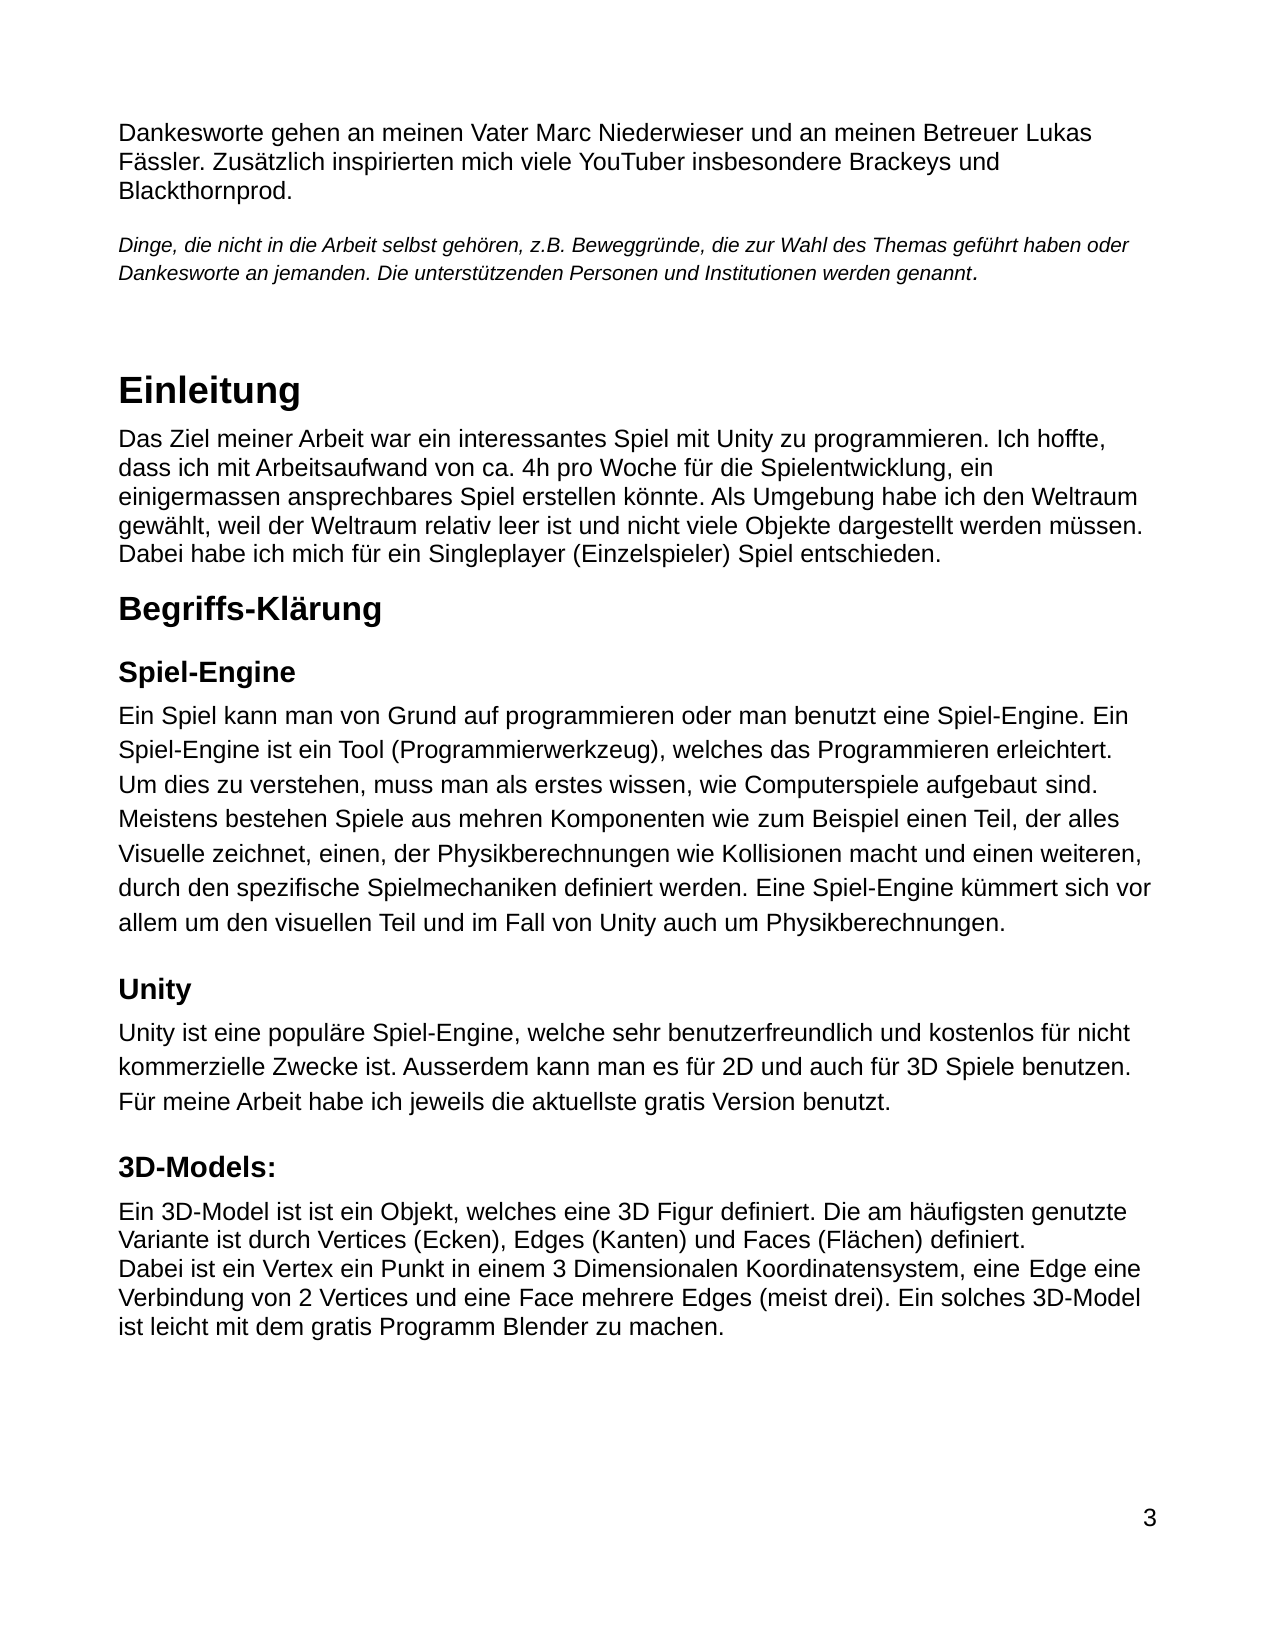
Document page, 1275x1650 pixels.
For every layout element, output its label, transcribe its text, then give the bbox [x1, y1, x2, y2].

subtitle Spiel-Engine [118, 655, 1157, 688]
text Dankesworte gehen an meinen Vater Marc Niederwieser und an meinen Betreuer Lukas Fässler. Zusätzlich inspirierten mich viele YouTuber insbesondere Brackeys und Blackthornprod. [118, 118, 1157, 204]
subtitle Einleitung [118, 368, 1157, 412]
text Dinge, die nicht in die Arbeit selbst gehören, z.B. Beweggründe, die zur Wahl des Themas geführt haben oder Dankesworte an jemanden. Die unterstützenden Personen und Institutionen werden genannt. [118, 233, 1157, 286]
text Unity ist eine populäre Spiel-Engine, welche sehr benutzerfreundlich und kostenlos für nicht kommerzielle Zwecke ist. Ausserdem kann man es für 2D und auch für 3D Spiele benutzen. Für meine Arbeit habe ich jeweils die aktuellste gratis Version benutzt. [118, 1018, 1157, 1116]
subtitle Unity [118, 972, 1157, 1005]
text Ein 3D-Model ist ist ein Objekt, welches eine 3D Figur definiert. Die am häufigsten genutzte Variante ist durch Vertices (Ecken), Edges (Kanten) und Faces (Flächen) definiert. Dabei ist ein Vertex ein Punkt in einem 3 Dimensionalen Koordinatensystem, eine Edge eine Verbindung von 2 Vertices und eine Face mehrere Edges (meist drei). Ein solches 3D-Model ist leicht mit dem gratis Programm Blender zu machen. [118, 1197, 1157, 1340]
text Ein Spiel kann man von Grund auf programmieren oder man benutzt eine Spiel-Engine. Ein Spiel-Engine ist ein Tool (Programmierwerkzeug), welches das Programmieren erleichtert. Um dies zu verstehen, muss man als erstes wissen, wie Computerspiele aufgebaut sind. Meistens bestehen Spiele aus mehren Komponenten wie zum Beispiel einen Teil, der alles Visuelle zeichnet, einen, der Physikberechnungen wie Kollisionen macht und einen weiteren, durch den spezifische Spielmechaniken definiert werden. Eine Spiel-Engine kümmert sich vor allem um den visuellen Teil und im Fall von Unity auch um Physikberechnungen. [118, 701, 1157, 937]
subtitle Begriffs-Klärung [118, 589, 1157, 628]
text Das Ziel meiner Arbeit war ein interessantes Spiel mit Unity zu programmieren. Ich hoffte, dass ich mit Arbeitsaufwand von ca. 4h pro Woche für die Spielentwicklung, ein einigermassen ansprechbares Spiel erstellen könnte. Als Umgebung habe ich den Weltraum gewählt, weil der Weltraum relativ leer ist und nicht viele Objekte dargestellt werden müssen. Dabei habe ich mich für ein Singleplayer (Einzelspieler) Spiel entschieden. [118, 424, 1157, 568]
subtitle 3D-Models: [118, 1150, 1157, 1184]
